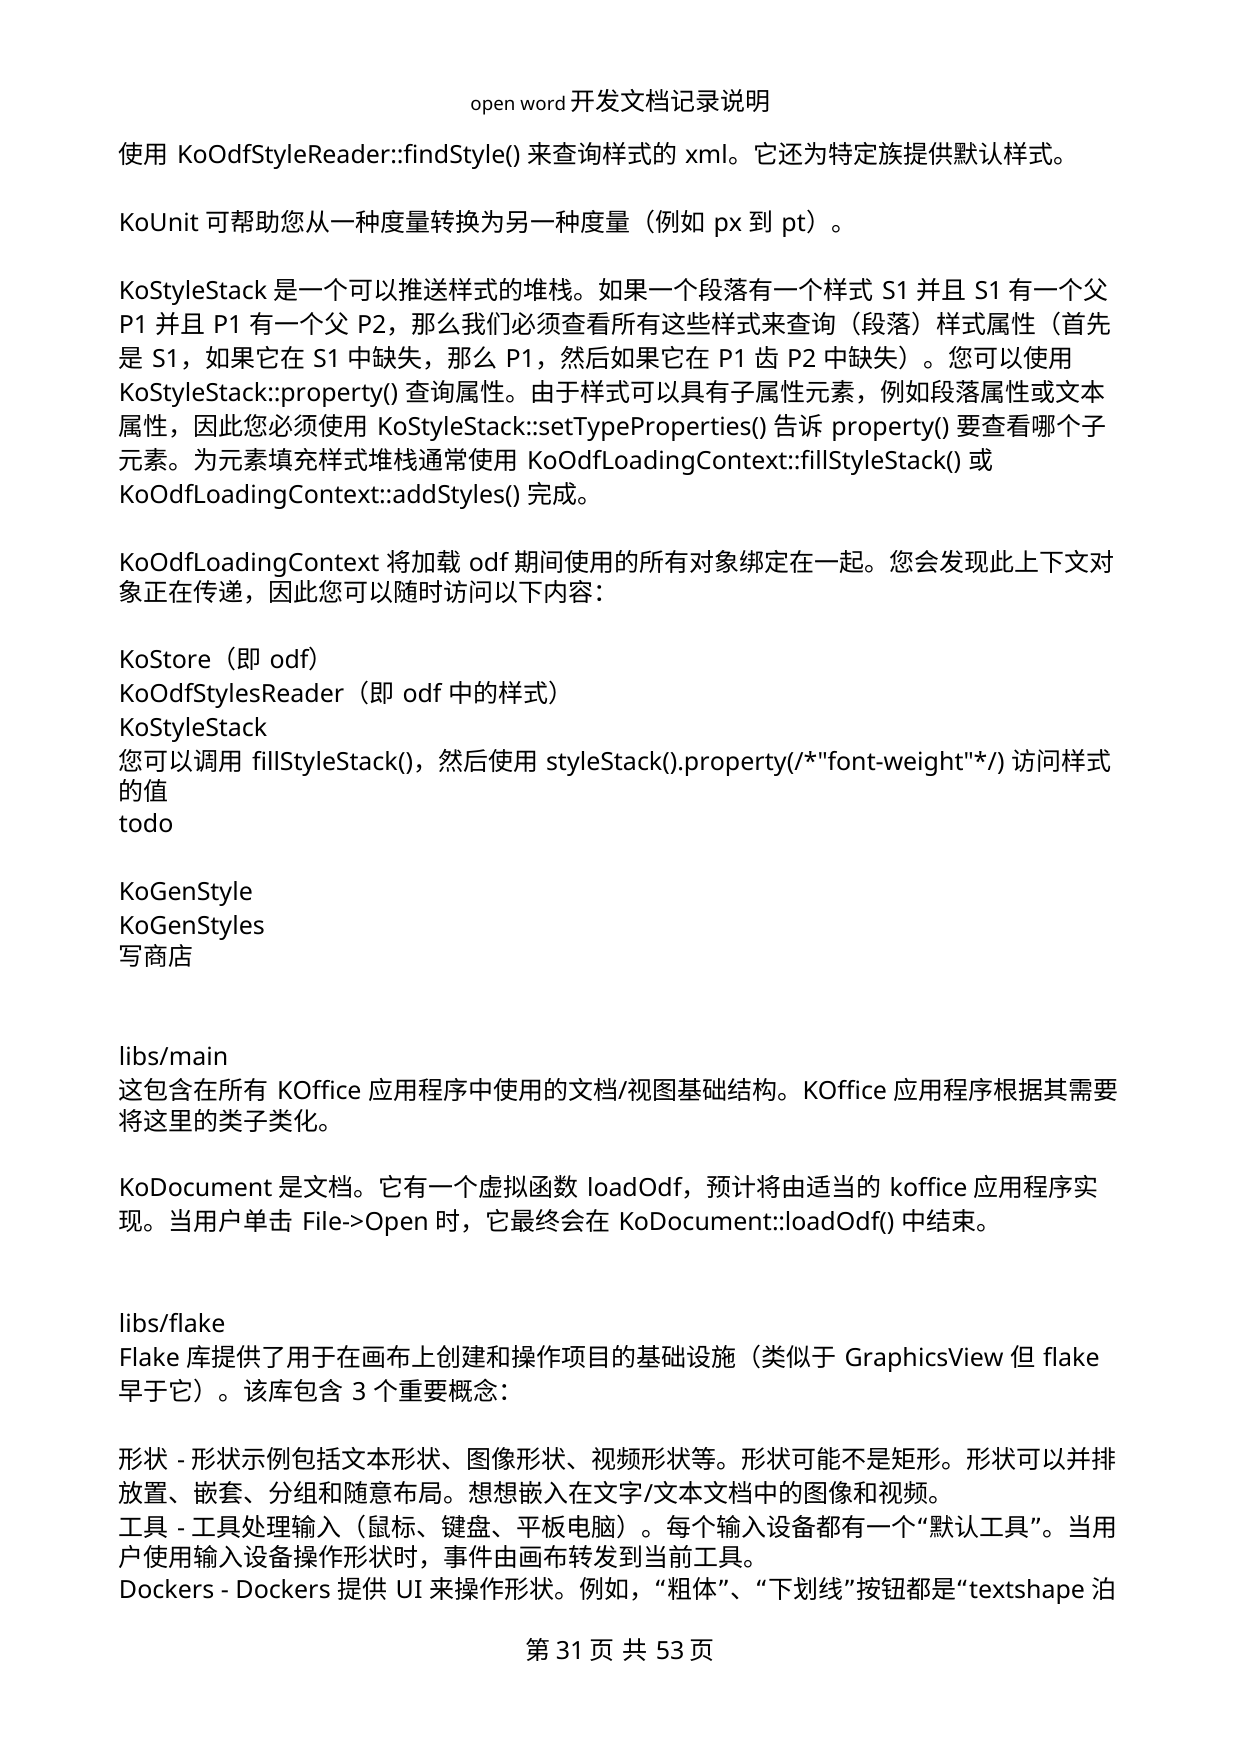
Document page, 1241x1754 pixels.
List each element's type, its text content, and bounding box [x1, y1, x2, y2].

text KoStyleStack [119, 709, 1121, 743]
text 工具 - 工具处理输入（鼠标、键盘、平板电脑）。每个输入设备都有一个“默认工具”。当用户使用输入设备操作形状时，事件由画布转发到当前工具。 [119, 1509, 1121, 1572]
text KoStore（即 odf） [119, 642, 1121, 676]
text KoStyleStack 是一个可以推送样式的堆栈。如果一个段落有一个样式 S1 并且 S1 有一个父 P1 并且 P1 有一个父 P2，那么我们必须查看所有这些样式来查询（段落）样式属性（首先是 S1，如果它在 S1 中缺失，那么 P1，然后如果它在 P1 齿 P2 中缺失）。您可以使用 KoStyleStack::property() 查询属性。由于样式可以具有子属性元素，例如段落属性或文本属性，因此您必须使用 KoStyleStack::setTypeProperties() 告诉 property() 要查看哪个子元素。为元素填充样式堆栈通常使用 KoOdfLoadingContext::fillStyleStack() 或 KoOdfLoadingContext::addStyles() 完成。 [119, 273, 1121, 511]
text 使用 KoOdfStyleReader::findStyle() 来查询样式的 xml。它还为特定族提供默认样式。 [119, 137, 1121, 171]
text Flake 库提供了用于在画布上创建和操作项目的基础设施（类似于 GraphicsView 但 flake 早于它）。该库包含 3 个重要概念： [119, 1340, 1121, 1408]
text KoOdfStylesReader（即 odf 中的样式） [119, 676, 1121, 709]
text KoUnit 可帮助您从一种度量转换为另一种度量（例如 px 到 pt）。 [119, 205, 1121, 239]
text KoOdfLoadingContext 将加载 odf 期间使用的所有对象绑定在一起。您会发现此上下文对象正在传递，因此您可以随时访问以下内容： [119, 545, 1121, 608]
text libs/main [119, 1039, 1121, 1073]
text 形状 - 形状示例包括文本形状、图像形状、视频形状等。形状可能不是矩形。形状可以并排放置、嵌套、分组和随意布局。想想嵌入在文字/文本文档中的图像和视频。 [119, 1442, 1121, 1509]
text 写商店 [119, 942, 1121, 971]
text KoGenStyle [119, 874, 1121, 908]
text KoGenStyles [119, 908, 1121, 942]
text 您可以调用 fillStyleStack()，然后使用 styleStack().property(/*"font-weight"*/) 访问样式的值 [119, 743, 1121, 806]
text 这包含在所有 KOffice 应用程序中使用的文档/视图基础结构。KOffice 应用程序根据其需要将这里的类子类化。 [119, 1073, 1121, 1136]
text todo [119, 806, 1121, 840]
text libs/flake [119, 1306, 1121, 1340]
text Dockers - Dockers 提供 UI 来操作形状。例如，“粗体”、“下划线”按钮都是“textshape 泊 [119, 1572, 1121, 1606]
text KoDocument 是文档。它有一个虚拟函数 loadOdf，预计将由适当的 koffice 应用程序实现。当用户单击 File->Open 时，它最终会在 KoDocument::loadOdf() 中结束。 [119, 1170, 1121, 1238]
